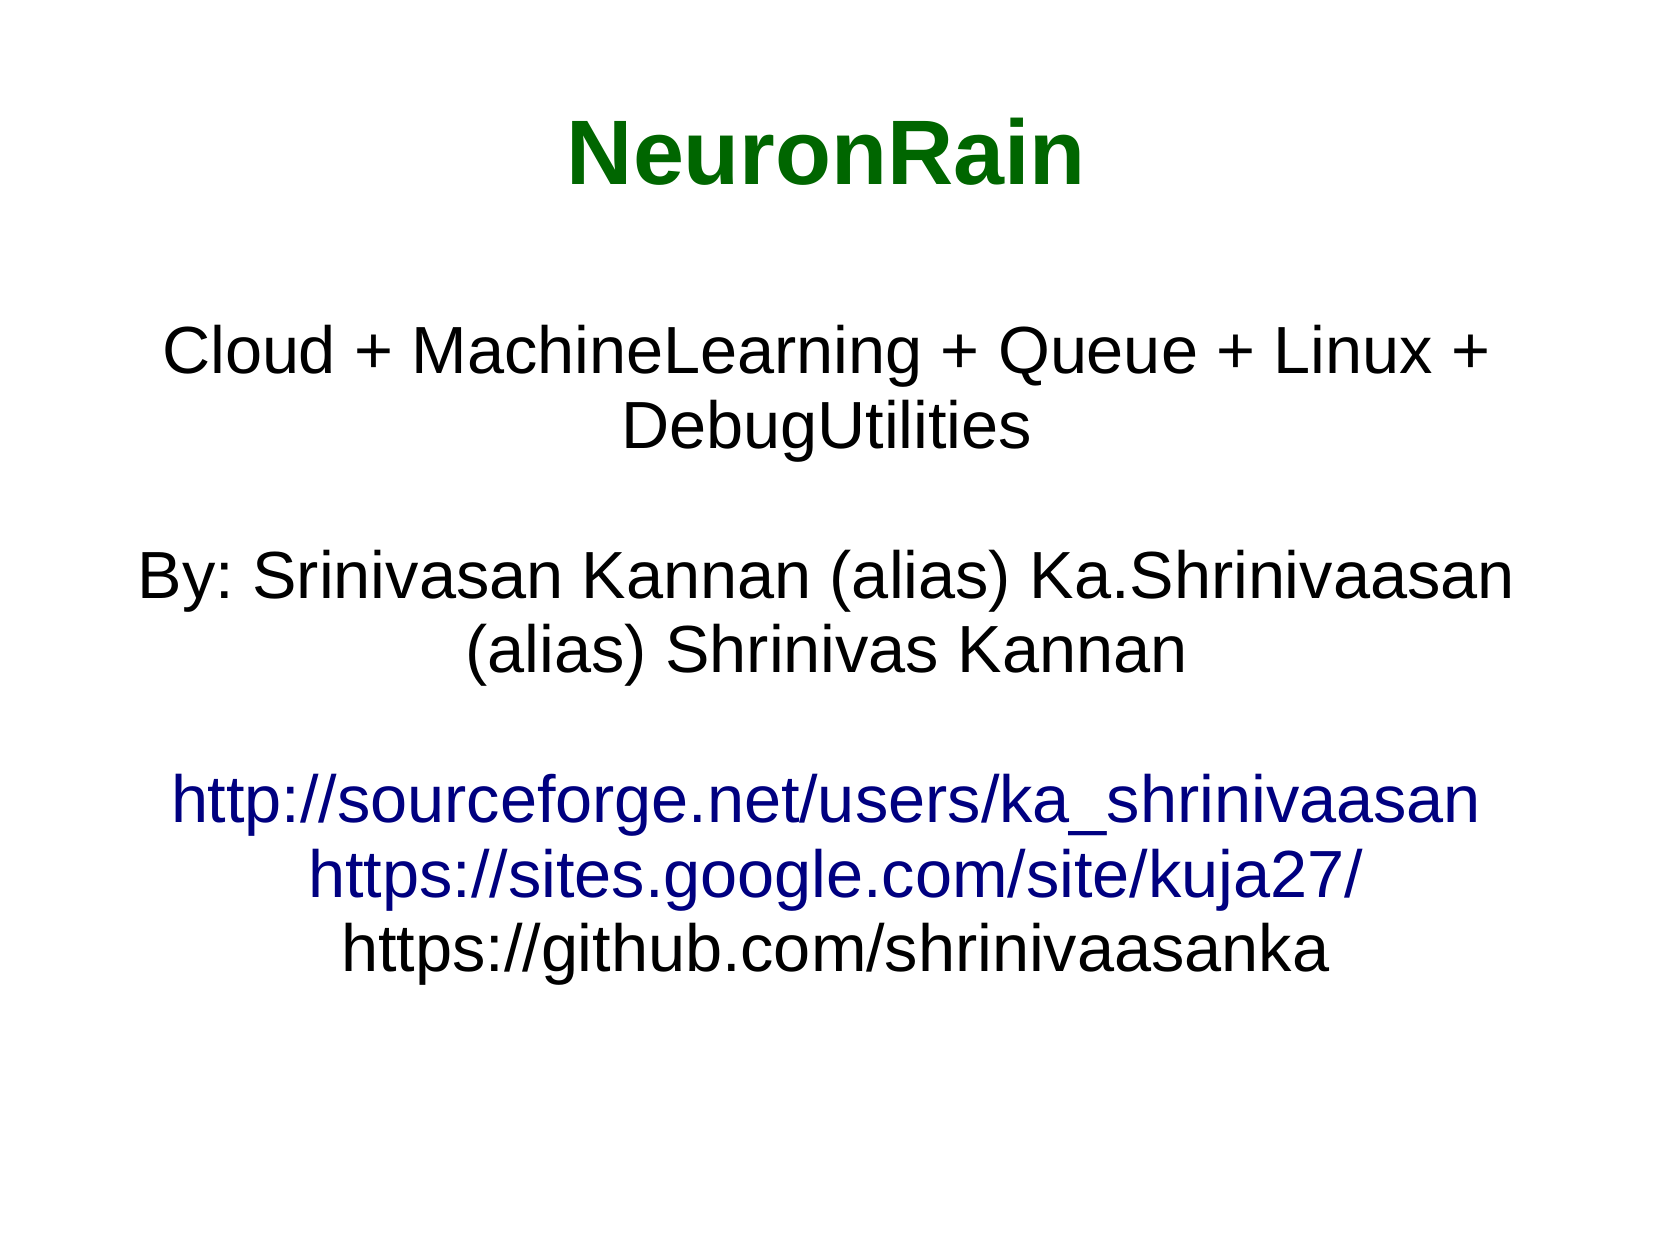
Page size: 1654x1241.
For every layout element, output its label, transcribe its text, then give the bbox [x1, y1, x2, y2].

title NeuronRain [82, 49, 1571, 257]
subtitle Cloud + MachineLearning + Queue + Linux + DebugUtilities By: Srinivasan Kannan (alias) Ka.Shrinivaasan (alias) Shrinivas Kannan http://sourceforge.net/users/ka_shrinivaasan https://sites.google.com/site/kuja27/ https://github.com/shrinivaasanka [82, 290, 1571, 1010]
